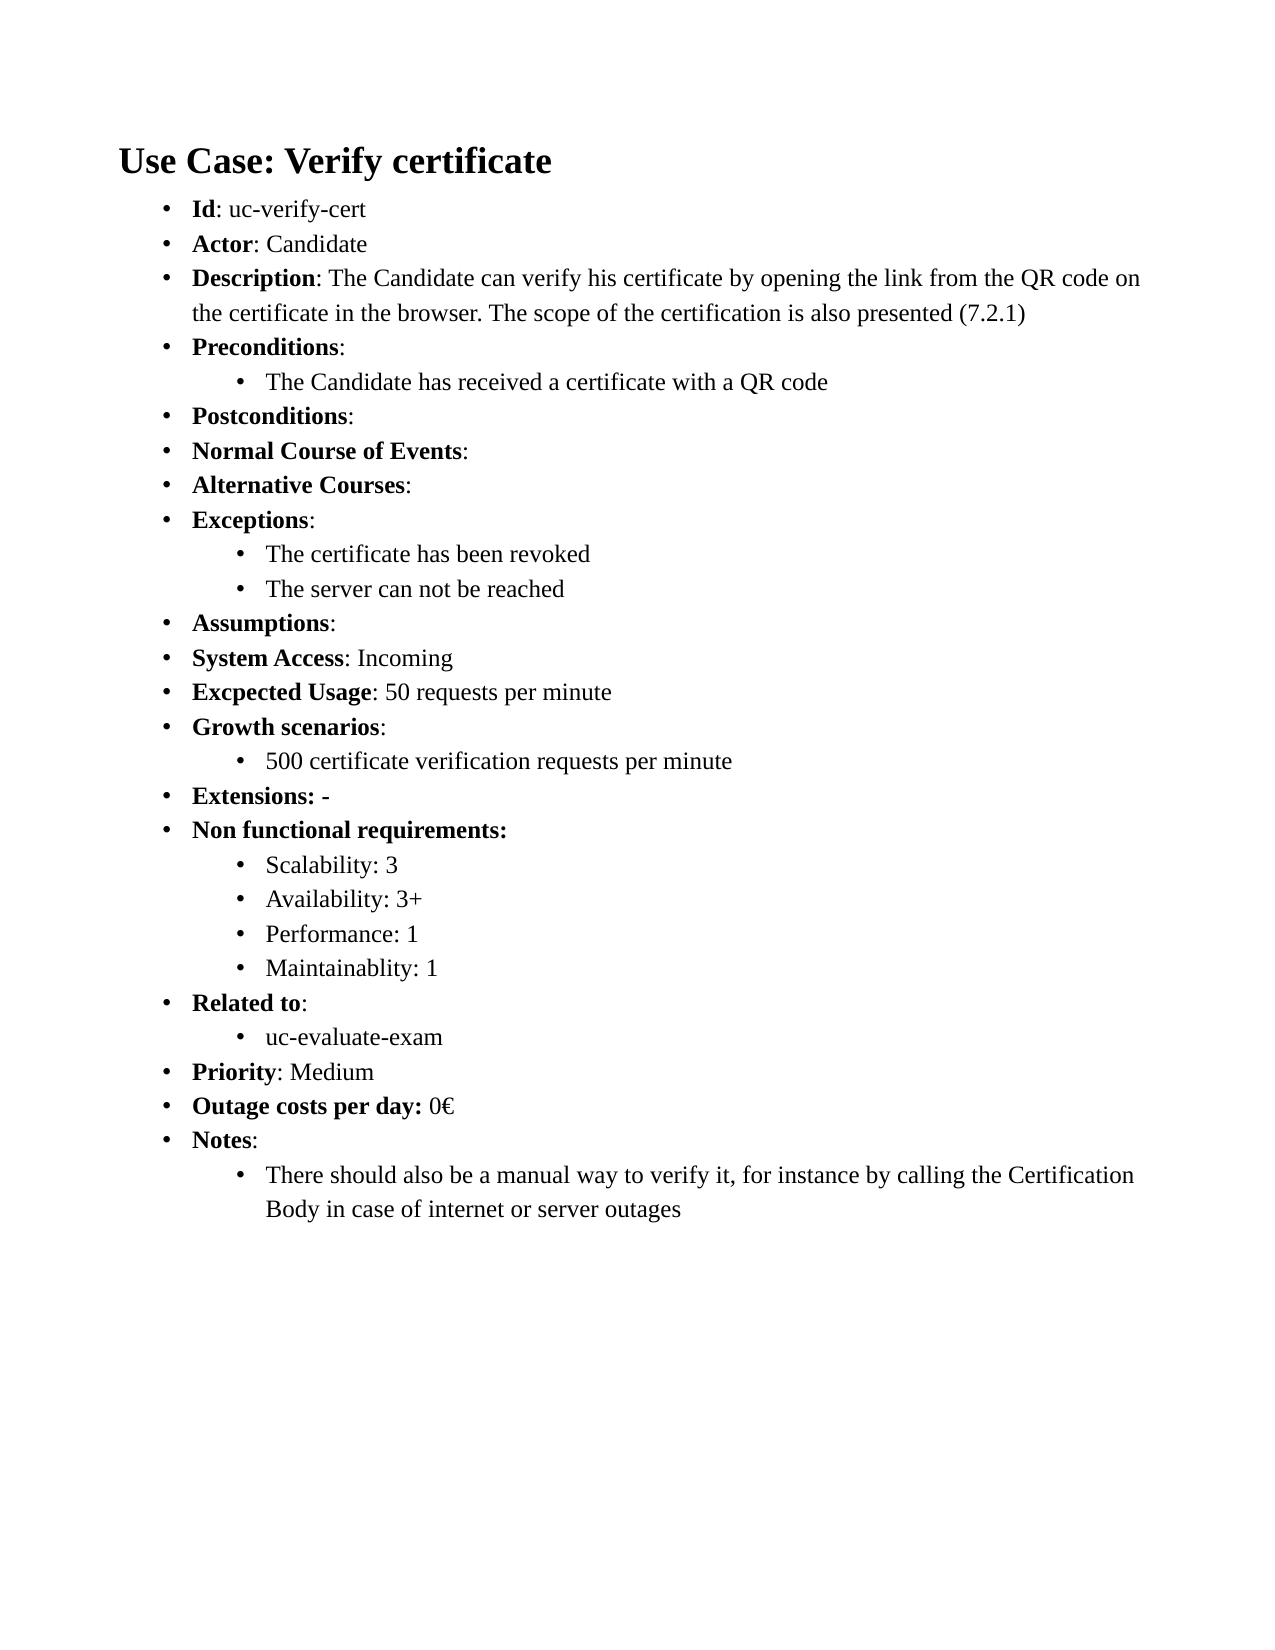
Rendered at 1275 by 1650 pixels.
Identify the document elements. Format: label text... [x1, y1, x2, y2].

list Description: The Candidate can verify his certificate by opening the link from the QR code on the certificate in the browser. The scope of the certification is also presented (7.2.1) [162, 263, 1157, 327]
list Priority: Medium [162, 1057, 1157, 1085]
list Preconditions: [162, 332, 1157, 361]
list Postconditions: [162, 401, 1157, 430]
list Related to: [162, 988, 1157, 1016]
list Performance: 1 [236, 919, 1157, 947]
list The Candidate has received a certificate with a QR code [236, 367, 1157, 396]
list Assumptions: [162, 608, 1157, 637]
list Growth scenarios: [162, 712, 1157, 741]
list The server can not be reached [236, 574, 1157, 603]
list Alternative Courses: [162, 470, 1157, 499]
list Scalability: 3 [236, 850, 1157, 878]
list There should also be a manual way to verify it, for instance by calling the Certification Body in case of internet or server outages [236, 1160, 1157, 1223]
list Extensions: - [162, 781, 1157, 809]
list Exceptions: [162, 505, 1157, 534]
list 500 certificate verification requests per minute [236, 746, 1157, 775]
subtitle Use Case: Verify certificate [118, 139, 1157, 182]
list Non functional requirements: [162, 815, 1157, 844]
list Id: uc-verify-cert [162, 194, 1157, 223]
list Excpected Usage: 50 requests per minute [162, 677, 1157, 706]
list Outage costs per day: 0€ [162, 1091, 1157, 1120]
list Availability: 3+ [236, 884, 1157, 913]
list Normal Course of Events: [162, 436, 1157, 465]
list The certificate has been revoked [236, 539, 1157, 568]
list Actor: Candidate [162, 229, 1157, 258]
list Maintainablity: 1 [236, 953, 1157, 982]
list Notes: [162, 1126, 1157, 1154]
list System Access: Incoming [162, 643, 1157, 672]
list uc-evaluate-exam [236, 1022, 1157, 1051]
